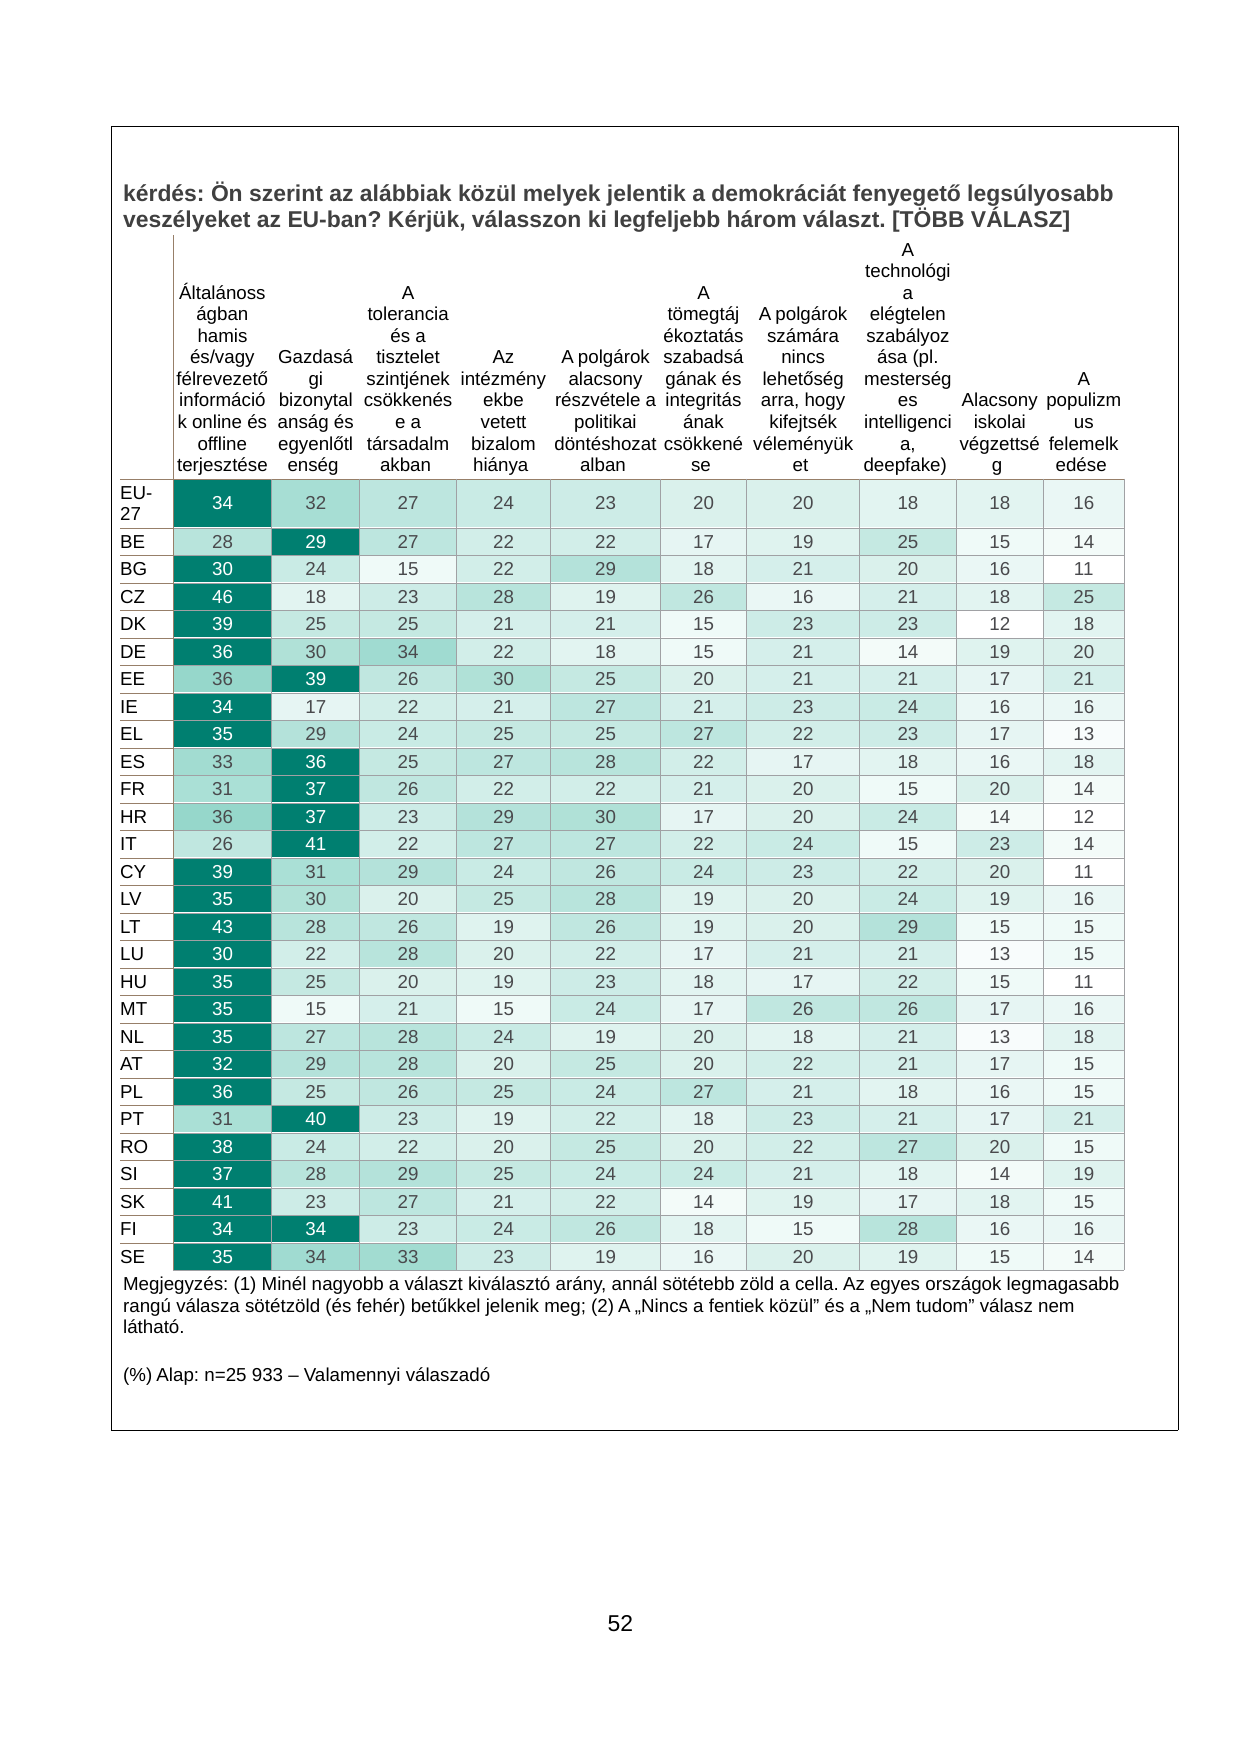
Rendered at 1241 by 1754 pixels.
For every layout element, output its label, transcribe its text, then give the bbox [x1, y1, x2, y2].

table_cell 34 [174, 480, 271, 527]
table_cell 29 [360, 859, 456, 885]
table_cell 30 [174, 556, 271, 582]
table_cell 13 [957, 941, 1043, 967]
table_cell 20 [457, 1134, 550, 1160]
table_cell 33 [360, 1244, 456, 1270]
table_cell 25 [457, 721, 550, 747]
table_cell 21 [747, 1079, 859, 1105]
table_cell BE [120, 529, 173, 555]
table_cell 25 [551, 1051, 660, 1077]
table_cell 19 [747, 1189, 859, 1215]
table_cell 22 [457, 639, 550, 665]
table_cell 21 [457, 1189, 550, 1215]
table_cell 19 [551, 584, 660, 610]
table_cell 28 [551, 749, 660, 775]
table_cell 23 [747, 1106, 859, 1132]
table_cell HU [120, 969, 173, 995]
table_cell 15 [860, 831, 956, 857]
table_cell 21 [1044, 1106, 1124, 1132]
table_cell Az intézményekbe vetett bizalom hiánya [456, 235, 550, 478]
table_cell 22 [747, 721, 859, 747]
table_cell 20 [747, 1244, 859, 1270]
table_cell 18 [661, 1216, 746, 1242]
table_cell CZ [120, 584, 173, 610]
table_cell 20 [860, 556, 956, 582]
table_cell 26 [551, 1216, 660, 1242]
table_cell AT [120, 1051, 173, 1077]
table_cell 36 [174, 1079, 271, 1105]
table_cell 22 [860, 859, 956, 885]
table_cell IT [120, 831, 173, 857]
table_cell 19 [661, 914, 746, 940]
table_cell 20 [661, 666, 746, 692]
table_cell 22 [551, 1189, 660, 1215]
table_cell 25 [551, 721, 660, 747]
table_cell 14 [860, 639, 956, 665]
table_cell 30 [457, 666, 550, 692]
table_cell NL [120, 1024, 173, 1050]
table_cell 22 [747, 1051, 859, 1077]
table_cell 25 [272, 1079, 359, 1105]
table_cell 21 [747, 556, 859, 582]
table_cell 28 [174, 529, 271, 555]
table_cell 24 [860, 694, 956, 720]
table_cell 21 [860, 1051, 956, 1077]
table_cell 28 [457, 584, 550, 610]
table_cell 20 [957, 859, 1043, 885]
table_cell 40 [272, 1106, 359, 1132]
table_cell 17 [661, 529, 746, 555]
table_cell 22 [360, 1134, 456, 1160]
table_cell 27 [457, 831, 550, 857]
table_cell 20 [360, 886, 456, 912]
table_cell 21 [860, 666, 956, 692]
table_cell 27 [661, 721, 746, 747]
table_cell 21 [747, 941, 859, 967]
table_cell 27 [551, 694, 660, 720]
table_cell 17 [661, 804, 746, 830]
table_cell 19 [457, 969, 550, 995]
table_cell 18 [957, 480, 1043, 527]
table_cell 23 [957, 831, 1043, 857]
table_cell LT [120, 914, 173, 940]
table_cell 20 [747, 804, 859, 830]
table_cell 17 [747, 969, 859, 995]
table_cell 22 [661, 749, 746, 775]
table_cell 15 [1044, 914, 1124, 940]
table_cell BG [120, 556, 173, 582]
table_cell 16 [1044, 1216, 1124, 1242]
table_cell 25 [1044, 584, 1124, 610]
table_cell 41 [174, 1189, 271, 1215]
table_cell 18 [1044, 611, 1124, 637]
table_cell 23 [551, 969, 660, 995]
table_cell A tolerancia és a tisztelet szintjének csökkenése a társadalmakban [360, 235, 456, 478]
table_cell 39 [174, 859, 271, 885]
table_cell 24 [272, 1134, 359, 1160]
table_cell 15 [1044, 1079, 1124, 1105]
table_cell 21 [747, 1161, 859, 1187]
table_cell 25 [457, 1079, 550, 1105]
table_cell 19 [860, 1244, 956, 1270]
table_cell SI [120, 1161, 173, 1187]
table_cell 21 [860, 1106, 956, 1132]
table_cell 29 [457, 804, 550, 830]
table_cell 27 [661, 1079, 746, 1105]
table_cell DE [120, 639, 173, 665]
table_cell 37 [174, 1161, 271, 1187]
table_cell 23 [747, 859, 859, 885]
table_cell 15 [661, 639, 746, 665]
table_cell SK [120, 1189, 173, 1215]
table_cell 15 [1044, 1134, 1124, 1160]
table_cell 24 [457, 1024, 550, 1050]
table_cell 16 [1044, 480, 1124, 527]
table_cell 23 [360, 584, 456, 610]
table_cell 15 [957, 969, 1043, 995]
table_cell 26 [860, 996, 956, 1022]
table_cell 15 [957, 1244, 1043, 1270]
table_cell 24 [457, 859, 550, 885]
table_cell 20 [661, 1134, 746, 1160]
table_cell 29 [551, 556, 660, 582]
table_cell PL [120, 1079, 173, 1105]
table_cell A technológia elégtelen szabályozása (pl. mesterséges intelligencia, deepfake) [859, 235, 956, 478]
table_cell 15 [360, 556, 456, 582]
table_cell 19 [957, 639, 1043, 665]
table_cell 22 [860, 969, 956, 995]
table_cell 19 [457, 914, 550, 940]
table_cell 28 [551, 886, 660, 912]
table_cell 25 [551, 1134, 660, 1160]
table_cell 26 [551, 914, 660, 940]
table_cell 29 [272, 721, 359, 747]
table_cell [120, 235, 173, 478]
table_cell 22 [551, 776, 660, 802]
table_cell 27 [860, 1134, 956, 1160]
table_cell 24 [551, 1161, 660, 1187]
table_cell 18 [272, 584, 359, 610]
table_cell 35 [174, 996, 271, 1022]
table_cell 26 [747, 996, 859, 1022]
table_cell 28 [360, 941, 456, 967]
table_cell 18 [1044, 1024, 1124, 1050]
table_cell 14 [1044, 529, 1124, 555]
table_cell 23 [860, 721, 956, 747]
table_cell 21 [661, 694, 746, 720]
table_cell 12 [957, 611, 1043, 637]
table_cell 15 [957, 529, 1043, 555]
table_cell 30 [272, 886, 359, 912]
table_cell 11 [1044, 556, 1124, 582]
table_cell 37 [272, 776, 359, 802]
table_cell 14 [957, 1161, 1043, 1187]
table_cell 20 [457, 941, 550, 967]
table_cell 16 [1044, 694, 1124, 720]
table_cell 25 [551, 666, 660, 692]
table_cell 29 [860, 914, 956, 940]
table_cell HR [120, 804, 173, 830]
table_cell 25 [272, 611, 359, 637]
table_header kérdés: Ön szerint az alábbiak közül melyek jelentik a demokráciát fenyegető legsúlyosabb veszélyeket az EU-ban? Kérjük, válasszon ki legfeljebb három választ. [TÖBB VÁLASZ] [120, 173, 1124, 235]
table_cell 24 [661, 1161, 746, 1187]
table_cell 18 [860, 480, 956, 527]
table_cell 22 [661, 831, 746, 857]
table_cell 24 [457, 480, 550, 527]
table_cell LU [120, 941, 173, 967]
table_cell 19 [457, 1106, 550, 1132]
table_cell 24 [551, 1079, 660, 1105]
table_cell 21 [860, 584, 956, 610]
table_cell 19 [661, 886, 746, 912]
table_cell 37 [272, 804, 359, 830]
table_cell 25 [360, 749, 456, 775]
table_cell 21 [457, 611, 550, 637]
table_cell 15 [860, 776, 956, 802]
table_cell 15 [457, 996, 550, 1022]
table_cell 26 [661, 584, 746, 610]
table_cell 18 [1044, 749, 1124, 775]
table_cell 19 [551, 1024, 660, 1050]
table_cell 30 [551, 804, 660, 830]
table_cell 15 [957, 914, 1043, 940]
table_cell 18 [661, 969, 746, 995]
table_cell EE [120, 666, 173, 692]
table_cell 24 [860, 886, 956, 912]
table_cell A polgárok számára nincs lehetőség arra, hogy kifejtsék véleményüket [746, 235, 859, 478]
table_cell 16 [957, 556, 1043, 582]
table_cell 15 [1044, 1189, 1124, 1215]
table_cell 16 [957, 1079, 1043, 1105]
table_cell 21 [457, 694, 550, 720]
table_cell 25 [272, 969, 359, 995]
table_cell 28 [272, 914, 359, 940]
table_cell 35 [174, 721, 271, 747]
table_cell 24 [661, 859, 746, 885]
table_cell MT [120, 996, 173, 1022]
table_cell 23 [360, 1216, 456, 1242]
table_cell 32 [174, 1051, 271, 1077]
table_cell 17 [957, 666, 1043, 692]
table_cell 25 [457, 886, 550, 912]
table_cell LV [120, 886, 173, 912]
table_cell 39 [272, 666, 359, 692]
table_cell ES [120, 749, 173, 775]
table_cell 27 [457, 749, 550, 775]
table_cell 34 [174, 694, 271, 720]
table_cell 34 [174, 1216, 271, 1242]
table_cell 27 [551, 831, 660, 857]
table_cell 14 [1044, 776, 1124, 802]
table_cell 36 [174, 639, 271, 665]
table_cell Alacsony iskolai végzettség [956, 235, 1043, 478]
table_cell 26 [360, 666, 456, 692]
table_cell 16 [1044, 886, 1124, 912]
table_cell 22 [272, 941, 359, 967]
table_cell 21 [360, 996, 456, 1022]
table_cell 32 [272, 480, 359, 527]
table_cell 35 [174, 969, 271, 995]
table_cell 21 [661, 776, 746, 802]
table_cell 27 [272, 1024, 359, 1050]
table_cell 23 [272, 1189, 359, 1215]
table_cell 27 [360, 1189, 456, 1215]
table_cell 28 [360, 1051, 456, 1077]
table_cell 21 [747, 666, 859, 692]
table_cell 19 [551, 1244, 660, 1270]
table_cell 14 [661, 1189, 746, 1215]
table_cell 24 [551, 996, 660, 1022]
table_cell 28 [860, 1216, 956, 1242]
table_cell 23 [360, 1106, 456, 1132]
table_cell 17 [747, 749, 859, 775]
table_cell 16 [1044, 996, 1124, 1022]
table_cell 19 [957, 886, 1043, 912]
table_cell 13 [957, 1024, 1043, 1050]
table_cell 18 [957, 1189, 1043, 1215]
table_cell 24 [360, 721, 456, 747]
table_cell Általánosságban hamis és/vagy félrevezető információk online és offline terjesztése [174, 235, 271, 478]
table_cell FR [120, 776, 173, 802]
table_cell 18 [747, 1024, 859, 1050]
table_cell EU-27 [120, 480, 173, 527]
table_cell 15 [272, 996, 359, 1022]
table_cell 27 [360, 480, 456, 527]
table_cell 23 [457, 1244, 550, 1270]
table_cell EL [120, 721, 173, 747]
table_cell 31 [174, 1106, 271, 1132]
table_cell 29 [360, 1161, 456, 1187]
table_cell 28 [360, 1024, 456, 1050]
table_cell 20 [457, 1051, 550, 1077]
table_cell 21 [1044, 666, 1124, 692]
table_cell A populizmus felemelkedése [1043, 235, 1124, 478]
table_cell 20 [661, 1024, 746, 1050]
table_cell 17 [860, 1189, 956, 1215]
table_cell 26 [360, 1079, 456, 1105]
table_cell 20 [957, 1134, 1043, 1160]
table_cell 23 [747, 694, 859, 720]
table_cell 14 [1044, 831, 1124, 857]
table_cell 22 [747, 1134, 859, 1160]
table_cell 18 [661, 556, 746, 582]
table_cell RO [120, 1134, 173, 1160]
table_cell 20 [747, 914, 859, 940]
table_cell 13 [1044, 721, 1124, 747]
table_cell 21 [860, 1024, 956, 1050]
table_cell 34 [360, 639, 456, 665]
table_cell 31 [174, 776, 271, 802]
table_cell 26 [360, 914, 456, 940]
table_cell 18 [957, 584, 1043, 610]
table_cell 17 [957, 1051, 1043, 1077]
table_cell 24 [747, 831, 859, 857]
table_cell 36 [272, 749, 359, 775]
table_cell Gazdasági bizonytalanság és egyenlőtlenség [271, 235, 359, 478]
table_cell 30 [272, 639, 359, 665]
table_cell 23 [551, 480, 660, 527]
table_cell 35 [174, 886, 271, 912]
table_cell 16 [957, 1216, 1043, 1242]
table_cell 25 [860, 529, 956, 555]
table_cell 34 [272, 1244, 359, 1270]
table_cell 46 [174, 584, 271, 610]
table_cell 41 [272, 831, 359, 857]
table_cell 22 [360, 831, 456, 857]
table_cell 17 [957, 996, 1043, 1022]
table_cell 31 [272, 859, 359, 885]
table_cell 22 [551, 941, 660, 967]
table_cell 20 [360, 969, 456, 995]
table_cell 26 [174, 831, 271, 857]
table_cell 28 [272, 1161, 359, 1187]
table_cell 15 [1044, 1051, 1124, 1077]
table_cell 26 [551, 859, 660, 885]
table_cell 15 [1044, 941, 1124, 967]
table_cell 19 [1044, 1161, 1124, 1187]
table_cell 35 [174, 1244, 271, 1270]
table_cell (%) Alap: n=25 933 – Valamennyi válaszadó [120, 1341, 1124, 1389]
table_cell 22 [457, 776, 550, 802]
table_cell 23 [360, 804, 456, 830]
table_cell 17 [661, 941, 746, 967]
table_cell 14 [1044, 1244, 1124, 1270]
table_cell 24 [272, 556, 359, 582]
table_cell 35 [174, 1024, 271, 1050]
table_cell 11 [1044, 969, 1124, 995]
table_cell FI [120, 1216, 173, 1242]
table_cell 21 [551, 611, 660, 637]
table_cell 14 [957, 804, 1043, 830]
table_cell 20 [957, 776, 1043, 802]
table_cell 26 [360, 776, 456, 802]
table_cell 19 [747, 529, 859, 555]
table_cell 27 [360, 529, 456, 555]
table_cell 18 [860, 1079, 956, 1105]
table_cell 43 [174, 914, 271, 940]
table_cell SE [120, 1244, 173, 1270]
table_cell 36 [174, 666, 271, 692]
table_cell 16 [747, 584, 859, 610]
table_cell 17 [661, 996, 746, 1022]
table_cell 16 [661, 1244, 746, 1270]
table_cell 23 [860, 611, 956, 637]
table_cell 15 [661, 611, 746, 637]
table_cell 20 [747, 776, 859, 802]
table_cell 22 [551, 529, 660, 555]
table_cell 20 [661, 1051, 746, 1077]
table_cell 18 [661, 1106, 746, 1132]
table_cell 24 [457, 1216, 550, 1242]
table_cell 38 [174, 1134, 271, 1160]
table_cell 39 [174, 611, 271, 637]
table_cell 12 [1044, 804, 1124, 830]
table_cell 15 [747, 1216, 859, 1242]
table_cell 22 [457, 529, 550, 555]
table_cell DK [120, 611, 173, 637]
table_cell 11 [1044, 859, 1124, 885]
table_cell CY [120, 859, 173, 885]
table_cell 16 [957, 749, 1043, 775]
table_cell 29 [272, 1051, 359, 1077]
table_cell 36 [174, 804, 271, 830]
table_cell 17 [957, 721, 1043, 747]
table_cell A tömegtájékoztatás szabadságának és integritásának csökkenése [660, 235, 746, 478]
table_cell 18 [860, 749, 956, 775]
table_cell 20 [747, 480, 859, 527]
table_cell 17 [272, 694, 359, 720]
table_cell 16 [957, 694, 1043, 720]
table_cell 18 [551, 639, 660, 665]
table_cell IE [120, 694, 173, 720]
table_cell 21 [860, 941, 956, 967]
table_cell 22 [360, 694, 456, 720]
table_cell PT [120, 1106, 173, 1132]
table_cell 20 [1044, 639, 1124, 665]
table_cell 18 [860, 1161, 956, 1187]
table_cell 25 [360, 611, 456, 637]
table_cell 23 [747, 611, 859, 637]
table_cell 25 [457, 1161, 550, 1187]
table_cell 17 [957, 1106, 1043, 1132]
table_cell 29 [272, 529, 359, 555]
table_cell 20 [661, 480, 746, 527]
table_cell 22 [457, 556, 550, 582]
table_cell 20 [747, 886, 859, 912]
table_cell 34 [272, 1216, 359, 1242]
table_cell 30 [174, 941, 271, 967]
table_cell Megjegyzés: (1) Minél nagyobb a választ kiválasztó arány, annál sötétebb zöld a cella. Az egyes országok legmagasabb rangú válasza sötétzöld (és fehér) betűkkel jelenik meg; (2) A „Nincs a fentiek közül” és a „Nem tudom” válasz nem látható. [120, 1270, 1124, 1341]
table_cell 22 [551, 1106, 660, 1132]
table_cell 21 [747, 639, 859, 665]
table_cell 24 [860, 804, 956, 830]
table_cell A polgárok alacsony részvétele a politikai döntéshozatalban [550, 235, 660, 478]
table_cell 33 [174, 749, 271, 775]
